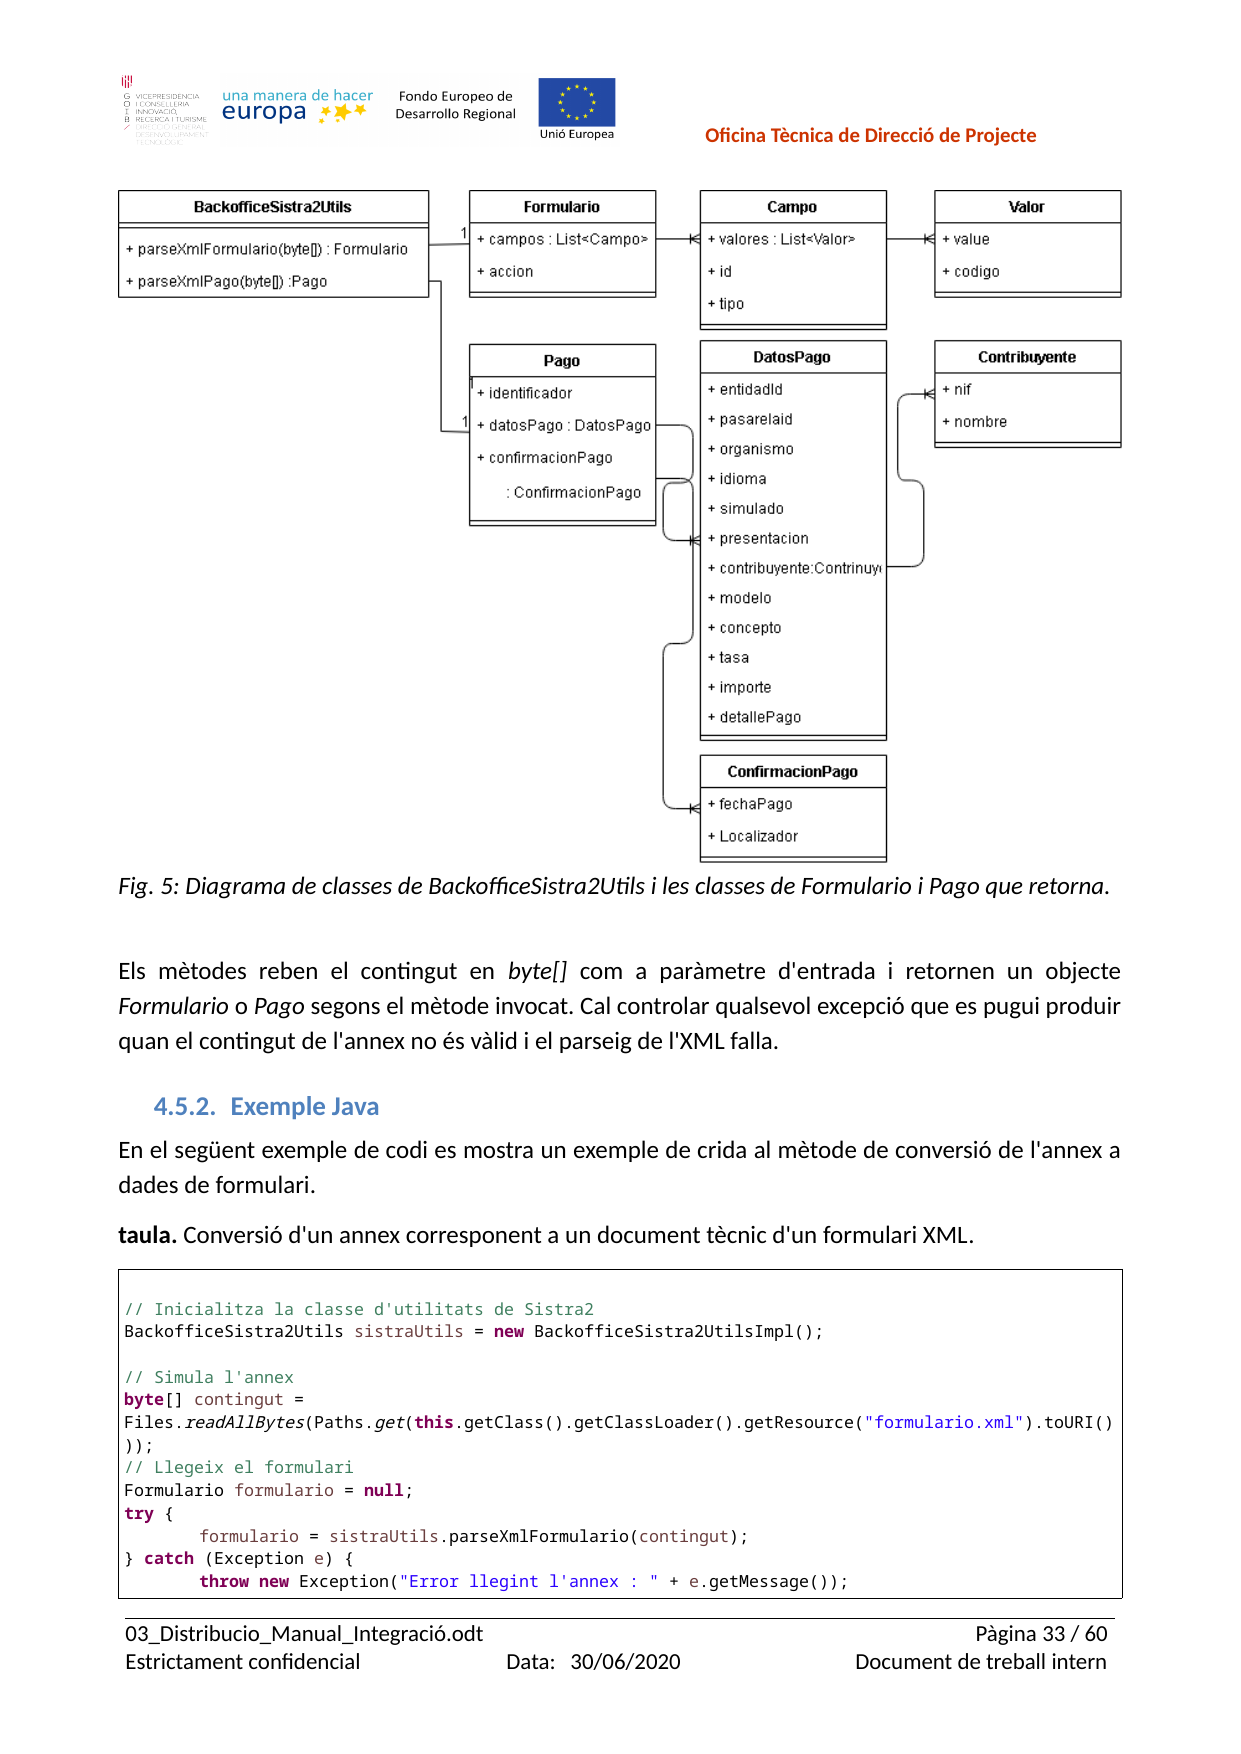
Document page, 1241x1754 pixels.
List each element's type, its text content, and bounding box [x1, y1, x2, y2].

text Els mètodes reben el contingut en byte[] com a paràmetre d'entrada i retornen un objecte Formulario o Pago segons el mètode invocat. Cal controlar qualsevol excepció que es pugui produir quan el contingut de l'annex no és vàlid i el parseig de l'XML falla. [118, 955, 1122, 1055]
text En el següent exemple de codi es mostra un exemple de crida al mètode de conversió de l'annex a dades de formulari. [118, 1134, 1122, 1200]
text taula. Conversió d'un annex corresponent a un document tècnic d'un formulari XML. [118, 1219, 1122, 1249]
picture [118, 73, 213, 147]
table_header // Inicialitza la classe d'utilitats de Sistra2 BackofficeSistra2Utils sistraUtils = new BackofficeSistra2UtilsImpl(); // Simula l'annex byte[] contingut = Files.readAllBytes(Paths.get(this.getClass().getClassLoader().getResource("formulario.xml").toURI())); // Llegeix el formulari Formulario formulario = null; try { formulario = sistraUtils.parseXmlFormulario(contingut); } catch (Exception e) { throw new Exception("Error llegint l'annex : " + e.getMessage()); [119, 1270, 1122, 1598]
text Fig. 5: Diagrama de classes de BackofficeSistra2Utils i les classes de Formulario i Pago que retorna. [118, 864, 1122, 901]
picture [118, 190, 1123, 864]
picture [219, 73, 621, 147]
subtitle Exemple Java [153, 1089, 1122, 1122]
